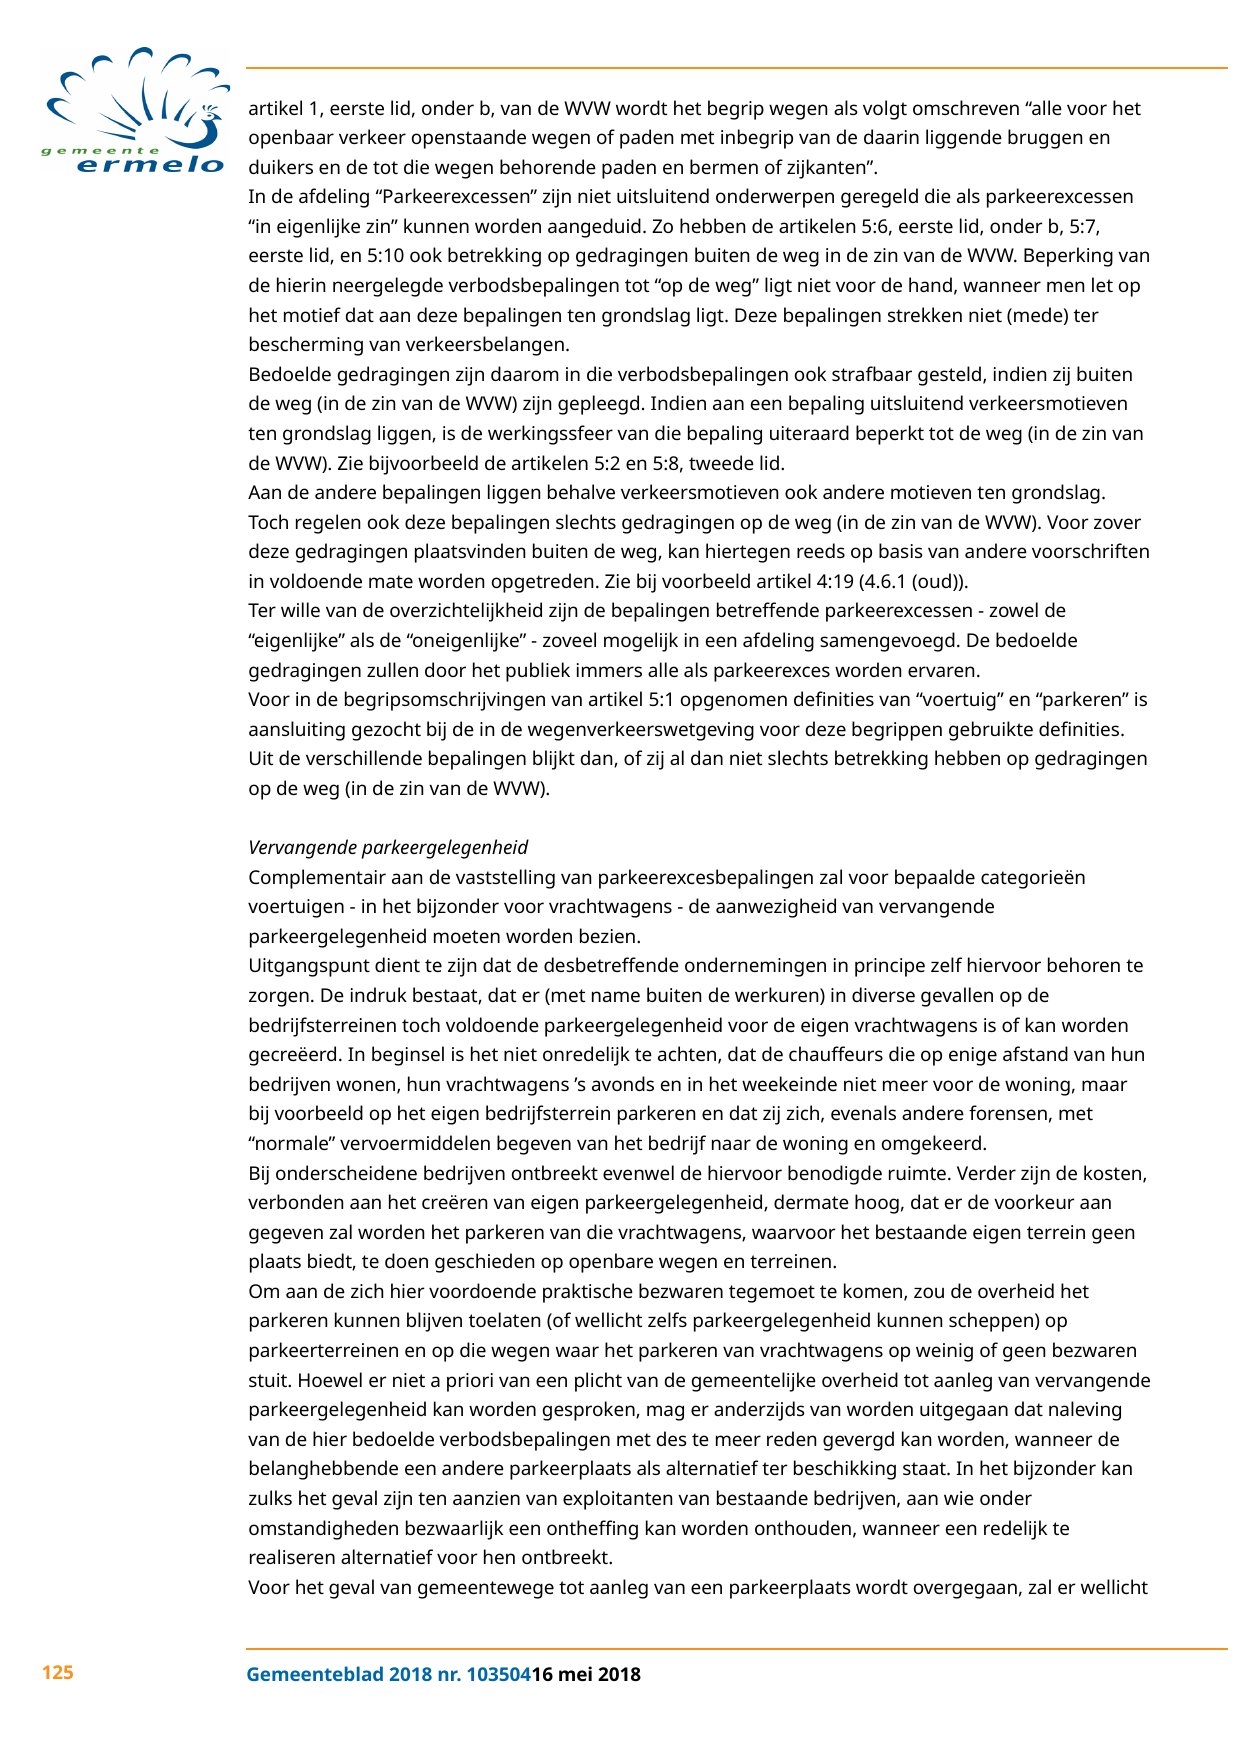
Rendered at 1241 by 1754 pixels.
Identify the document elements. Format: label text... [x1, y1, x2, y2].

text Complementair aan de vaststelling van parkeerexcesbepalingen zal voor bepaalde categorieën voertuigen - in het bijzonder voor vrachtwagens - de aanwezigheid van vervangende parkeergelegenheid moeten worden bezien. [248, 864, 1152, 949]
text Ter wille van de overzichtelijkheid zijn de bepalingen betreffende parkeerexcessen - zowel de “eigenlijke” als de “oneigenlijke” - zoveel mogelijk in een afdeling samengevoegd. De bedoelde gedragingen zullen door het publiek immers alle als parkeerexces worden ervaren. [248, 598, 1152, 683]
text artikel 1, eerste lid, onder b, van de WVW wordt het begrip wegen als volgt omschreven “alle voor het openbaar verkeer openstaande wegen of paden met inbegrip van de daarin liggende bruggen en duikers en de tot die wegen behorende paden en bermen of zijkanten”. [248, 95, 1152, 180]
text Voor in de begripsomschrijvingen van artikel 5:1 opgenomen definities van “voertuig” en “parkeren” is aansluiting gezocht bij de in de wegenverkeerswetgeving voor deze begrippen gebruikte definities. Uit de verschillende bepalingen blijkt dan, of zij al dan niet slechts betrekking hebben op gedragingen op de weg (in de zin van de WVW). [248, 686, 1152, 801]
text Aan de andere bepalingen liggen behalve verkeersmotieven ook andere motieven ten grondslag. Toch regelen ook deze bepalingen slechts gedragingen op de weg (in de zin van de WVW). Voor zover deze gedragingen plaatsvinden buiten de weg, kan hiertegen reeds op basis van andere voorschriften in voldoende mate worden opgetreden. Zie bij voorbeeld artikel 4:19 (4.6.1 (oud)). [248, 479, 1152, 594]
picture [41, 47, 231, 172]
text In de afdeling “Parkeerexcessen” zijn niet uitsluitend onderwerpen geregeld die als parkeerexcessen “in eigenlijke zin” kunnen worden aangeduid. Zo hebben de artikelen 5:6, eerste lid, onder b, 5:7, eerste lid, en 5:10 ook betrekking op gedragingen buiten de weg in de zin van de WVW. Beperking van de hierin neergelegde verbodsbepalingen tot “op de weg” ligt niet voor de hand, wanneer men let op het motief dat aan deze bepalingen ten grondslag ligt. Deze bepalingen strekken niet (mede) ter bescherming van verkeersbelangen. [248, 183, 1152, 357]
text Voor het geval van gemeentewege tot aanleg van een parkeerplaats wordt overgegaan, zal er wellicht [248, 1574, 1152, 1600]
text Bij onderscheidene bedrijven ontbreekt evenwel de hiervoor benodigde ruimte. Verder zijn de kosten, verbonden aan het creëren van eigen parkeergelegenheid, dermate hoog, dat er de voorkeur aan gegeven zal worden het parkeren van die vrachtwagens, waarvoor het bestaande eigen terrein geen plaats biedt, te doen geschieden op openbare wegen en terreinen. [248, 1160, 1152, 1274]
text Vervangende parkeergelegenheid [248, 834, 1152, 860]
text Uitgangspunt dient te zijn dat de desbetreffende ondernemingen in principe zelf hiervoor behoren te zorgen. De indruk bestaat, dat er (met name buiten de werkuren) in diverse gevallen op de bedrijfsterreinen toch voldoende parkeergelegenheid voor de eigen vrachtwagens is of kan worden gecreëerd. In beginsel is het niet onredelijk te achten, dat de chauffeurs die op enige afstand van hun bedrijven wonen, hun vrachtwagens ’s avonds en in het weekeinde niet meer voor de woning, maar bij voorbeeld op het eigen bedrijfsterrein parkeren en dat zij zich, evenals andere forensen, met “normale” vervoermiddelen begeven van het bedrijf naar de woning en omgekeerd. [248, 953, 1152, 1156]
text Bedoelde gedragingen zijn daarom in die verbodsbepalingen ook strafbaar gesteld, indien zij buiten de weg (in de zin van de WVW) zijn gepleegd. Indien aan een bepaling uitsluitend verkeersmotieven ten grondslag liggen, is de werkingssfeer van die bepaling uiteraard beperkt tot de weg (in de zin van de WVW). Zie bijvoorbeeld de artikelen 5:2 en 5:8, tweede lid. [248, 361, 1152, 476]
text Om aan de zich hier voordoende praktische bezwaren tegemoet te komen, zou de overheid het parkeren kunnen blijven toelaten (of wellicht zelfs parkeergelegenheid kunnen scheppen) op parkeerterreinen en op die wegen waar het parkeren van vrachtwagens op weinig of geen bezwaren stuit. Hoewel er niet a priori van een plicht van de gemeentelijke overheid tot aanleg van vervangende parkeergelegenheid kan worden gesproken, mag er anderzijds van worden uitgegaan dat naleving van de hier bedoelde verbodsbepalingen met des te meer reden gevergd kan worden, wanneer de belanghebbende een andere parkeerplaats als alternatief ter beschikking staat. In het bijzonder kan zulks het geval zijn ten aanzien van exploitanten van bestaande bedrijven, aan wie onder omstandigheden bezwaarlijk een ontheffing kan worden onthouden, wanneer een redelijk te realiseren alternatief voor hen ontbreekt. [248, 1278, 1152, 1570]
